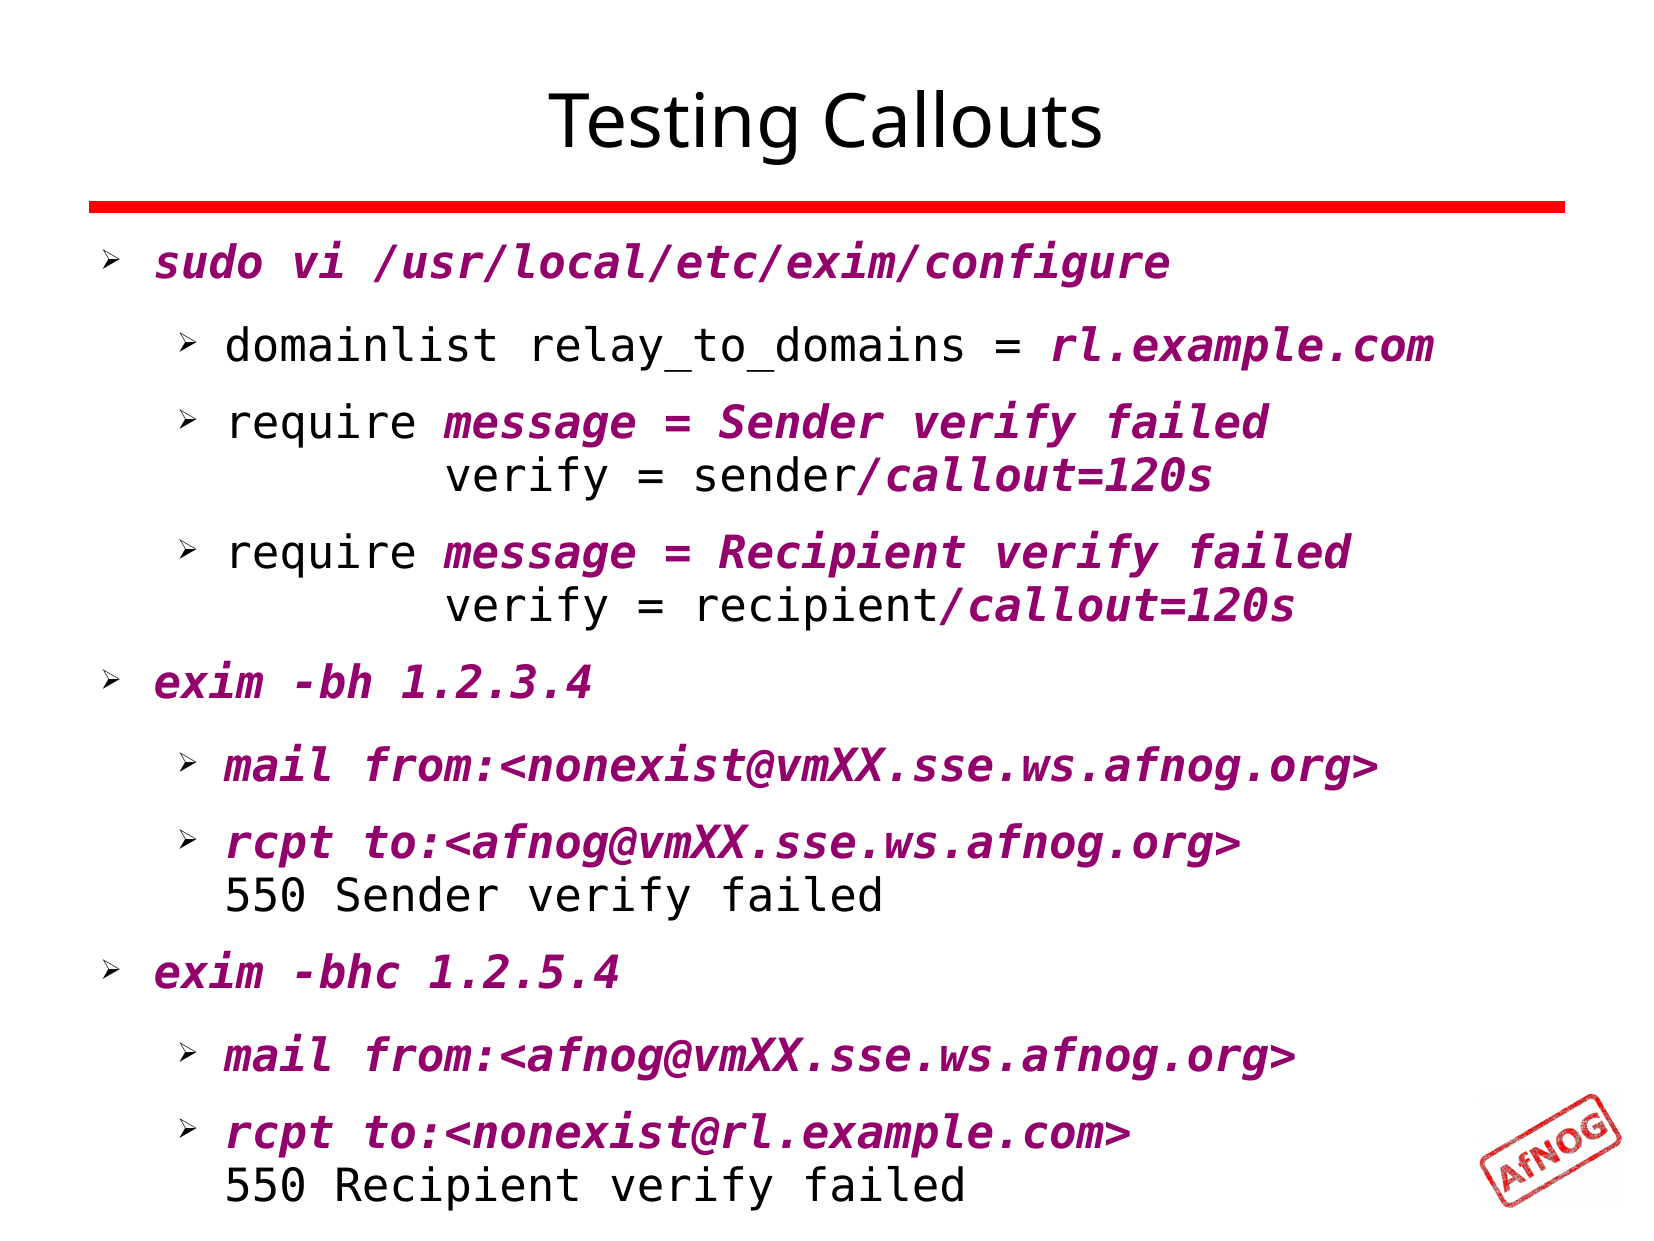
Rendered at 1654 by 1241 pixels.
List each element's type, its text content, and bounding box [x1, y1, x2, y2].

picture [1571, 1090, 1625, 1211]
list sudo vi /usr/local/etc/exim/configure domainlist relay_to_domains = rl.example.com require message = Sender verify failed verify = sender/callout=120s require message = Recipient verify failed verify = recipient/callout=120s exim -bh 1.2.3.4 mail from:<nonexist@vmXX.sse.ws.afnog.org> rcpt to:<afnog@vmXX.sse.ws.afnog.org> 550 Sender verify failed exim -bhc 1.2.5.4 mail from:<afnog@vmXX.sse.ws.afnog.org> rcpt to:<nonexist@rl.example.com> 550 Recipient verify failed [82, 236, 1571, 1213]
title Testing Callouts [88, 29, 1565, 207]
